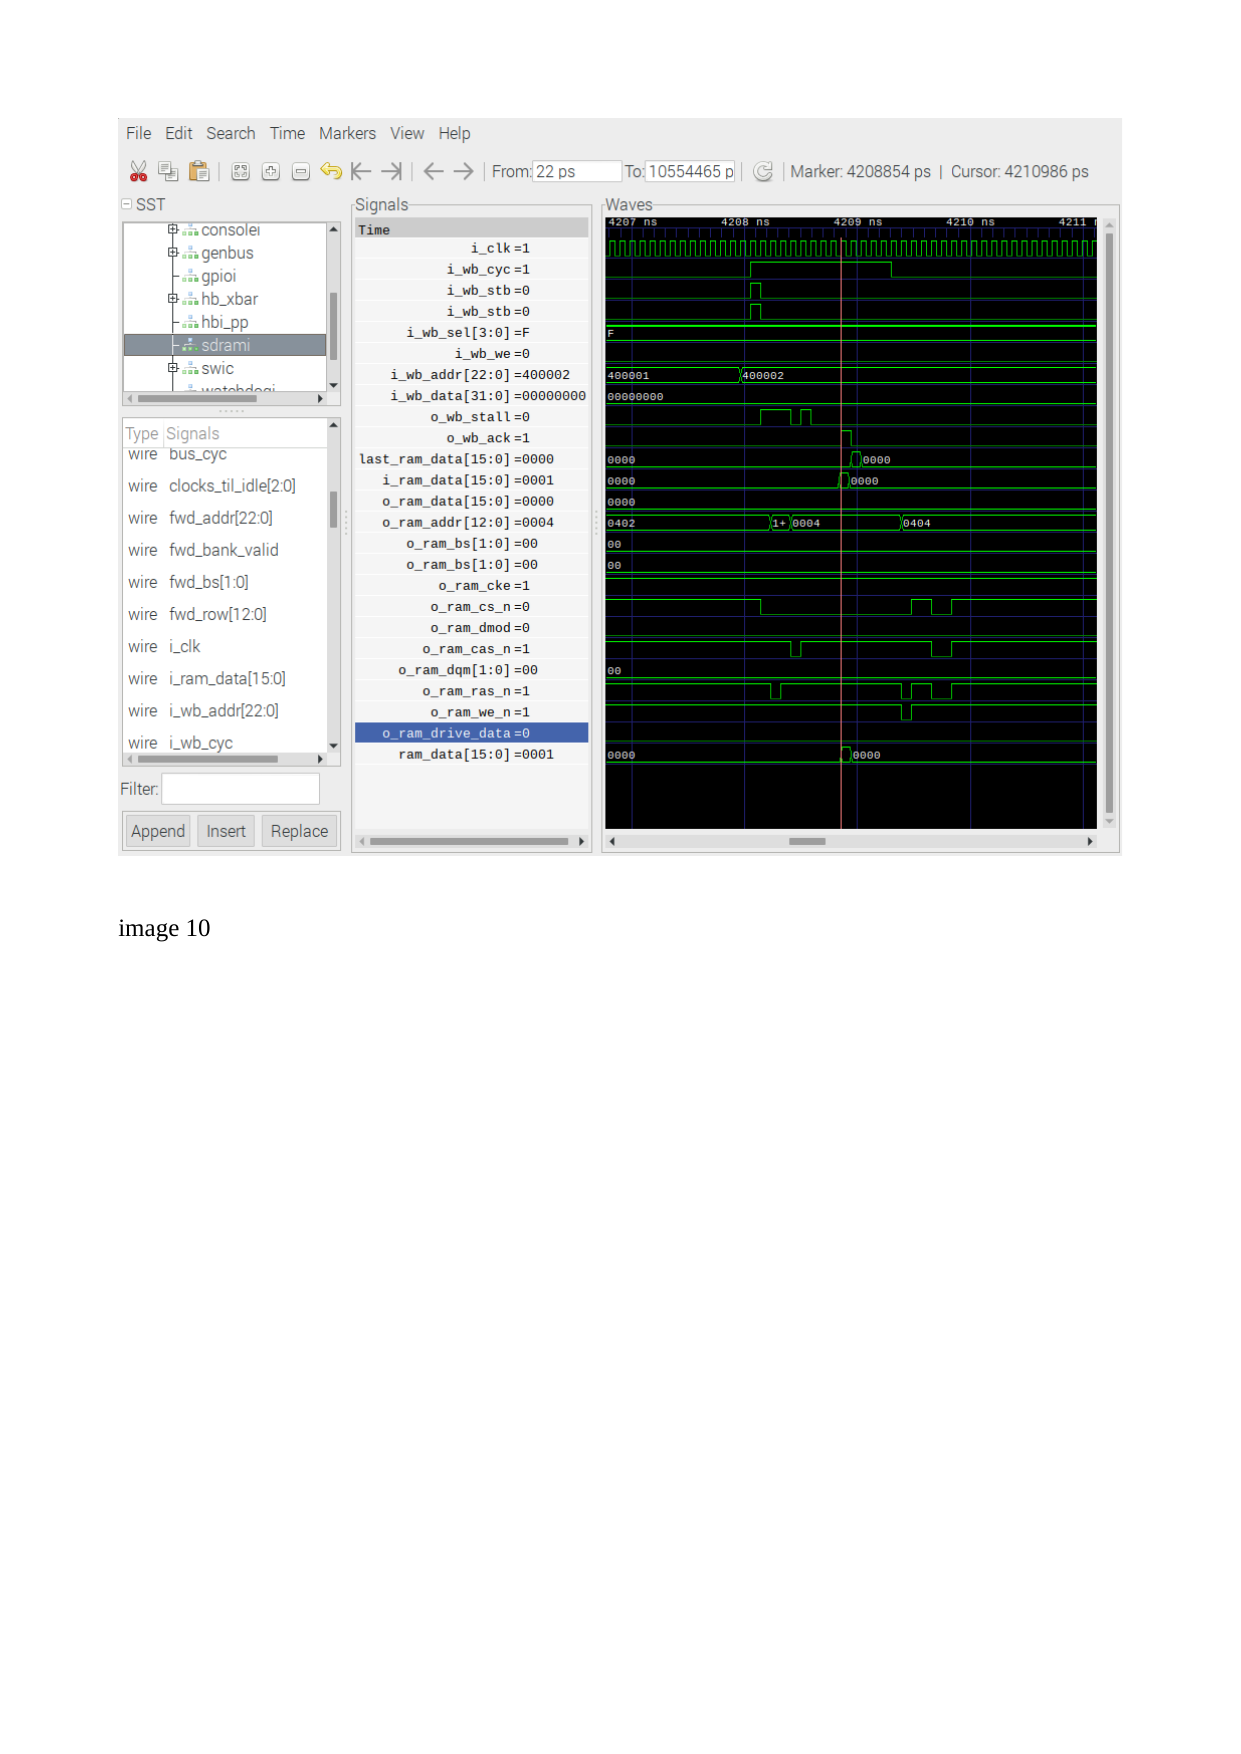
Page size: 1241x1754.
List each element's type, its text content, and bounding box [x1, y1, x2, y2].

text image 10 [118, 913, 1122, 942]
picture [118, 118, 1123, 856]
